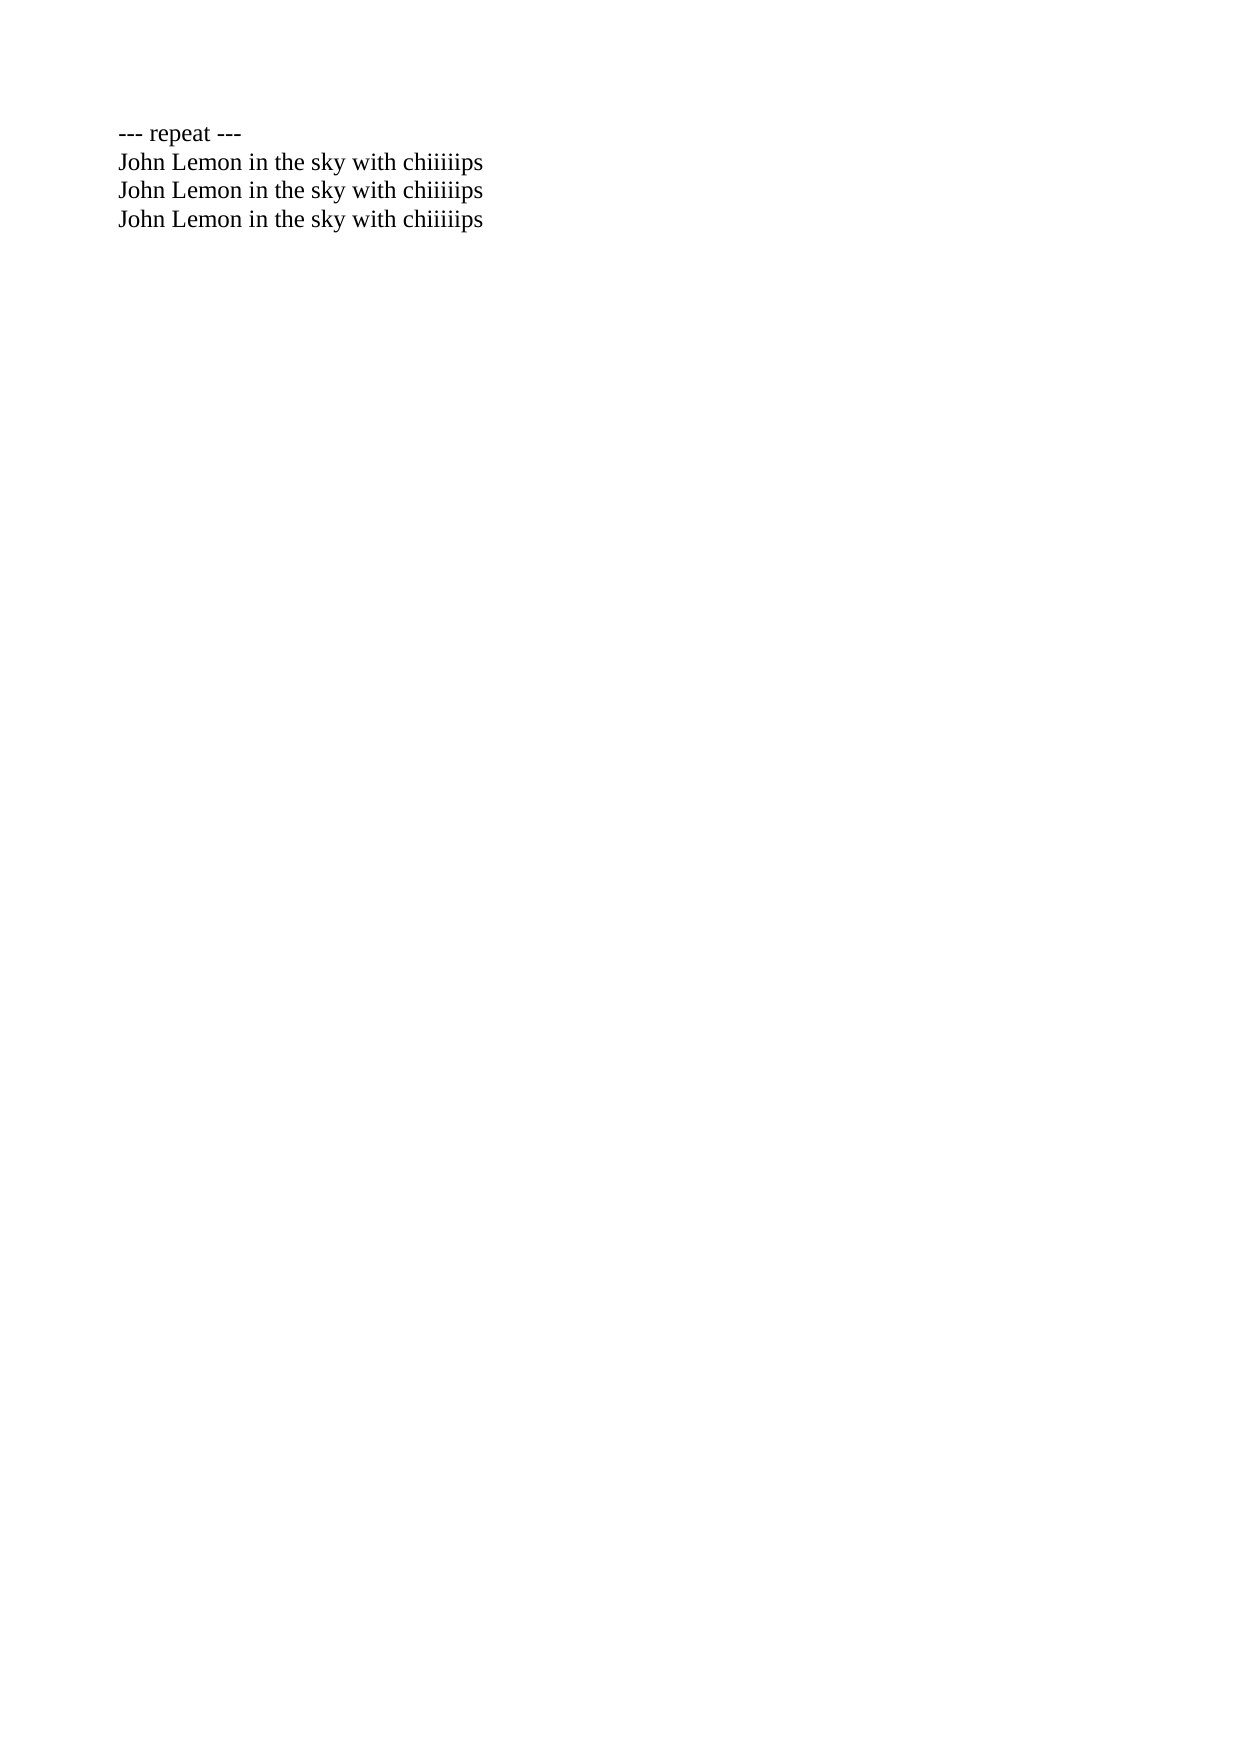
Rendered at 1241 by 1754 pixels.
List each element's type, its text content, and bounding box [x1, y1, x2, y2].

text John Lemon in the sky with chiiiiips [118, 204, 1122, 233]
text --- repeat --- [118, 118, 1122, 147]
text John Lemon in the sky with chiiiiips [118, 176, 1122, 204]
text John Lemon in the sky with chiiiiips [118, 147, 1122, 176]
